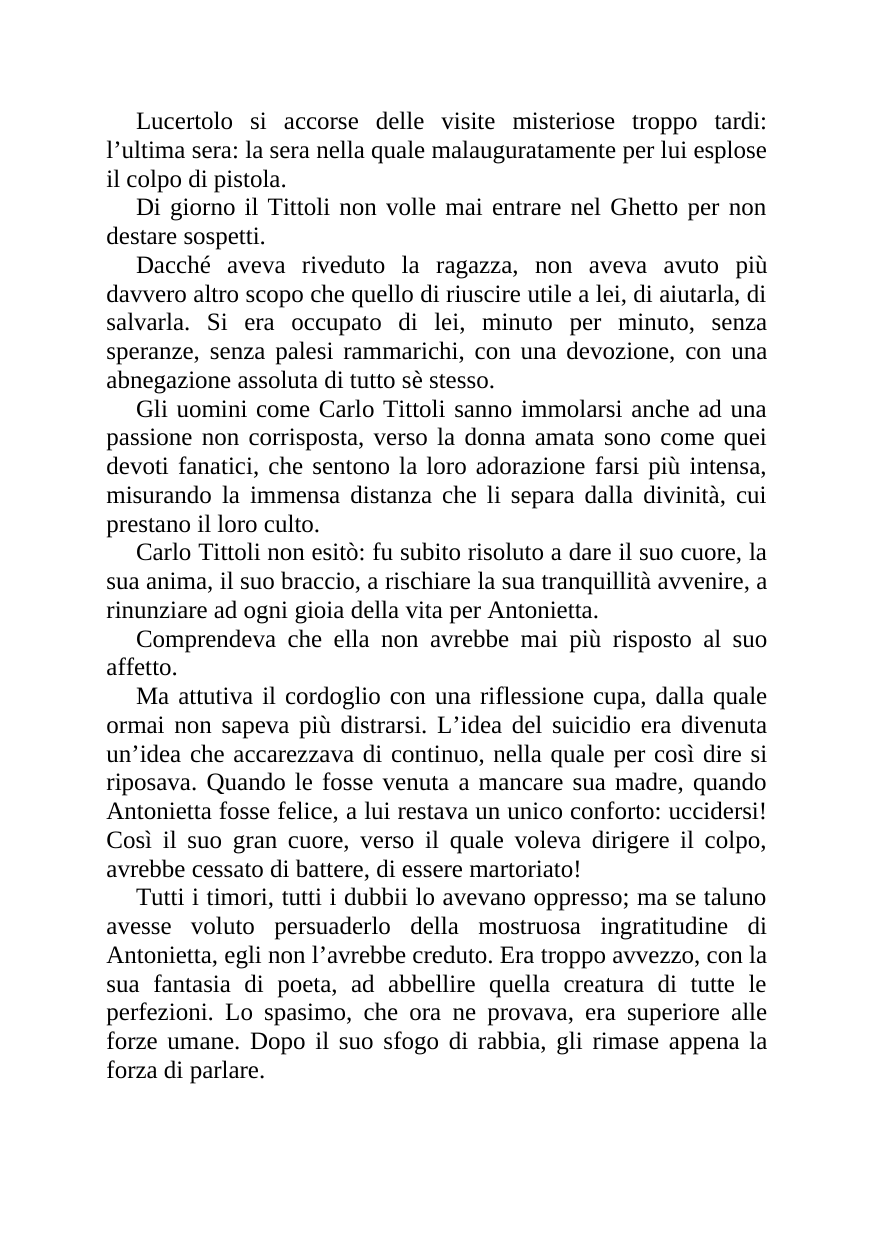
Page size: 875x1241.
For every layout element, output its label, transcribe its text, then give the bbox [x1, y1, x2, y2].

text Tutti i timori, tutti i dubbii lo avevano oppresso; ma se taluno avesse voluto persuaderlo della mostruosa ingratitudine di Antonietta, egli non l’avrebbe creduto. Era troppo avvezzo, con la sua fantasia di poeta, ad abbellire quella creatura di tutte le perfezioni. Lo spasimo, che ora ne provava, era superiore alle forze umane. Dopo il suo sfogo di rabbia, gli rimase appena la forza di parlare. [106, 882, 768, 1084]
text Di giorno il Tittoli non volle mai entrare nel Ghetto per non destare sospetti. [106, 192, 768, 250]
text Dacché aveva riveduto la ragazza, non aveva avuto più davvero altro scopo che quello di riuscire utile a lei, di aiutarla, di salvarla. Si era occupato di lei, minuto per minuto, senza speranze, senza palesi rammarichi, con una devozione, con una abnegazione assoluta di tutto sè stesso. [106, 250, 768, 394]
text Gli uomini come Carlo Tittoli sanno immolarsi anche ad una passione non corrisposta, verso la donna amata sono come quei devoti fanatici, che sentono la loro adorazione farsi più intensa, misurando la immensa distanza che li separa dalla divinità, cui prestano il loro culto. [106, 394, 768, 537]
text Carlo Tittoli non esitò: fu subito risoluto a dare il suo cuore, la sua anima, il suo braccio, a rischiare la sua tranquillità avvenire, a rinunziare ad ogni gioia della vita per Antonietta. [106, 537, 768, 624]
text Comprendeva che ella non avrebbe mai più risposto al suo affetto. [106, 624, 768, 681]
text Lucertolo si accorse delle visite misteriose troppo tardi: l’ultima sera: la sera nella quale malauguratamente per lui esplose il colpo di pistola. [106, 106, 768, 192]
text Ma attutiva il cordoglio con una riflessione cupa, dalla quale ormai non sapeva più distrarsi. L’idea del suicidio era divenuta un’idea che accarezzava di continuo, nella quale per così dire si riposava. Quando le fosse venuta a mancare sua madre, quando Antonietta fosse felice, a lui restava un unico conforto: uccidersi! Così il suo gran cuore, verso il quale voleva dirigere il colpo, avrebbe cessato di battere, di essere martoriato! [106, 681, 768, 882]
